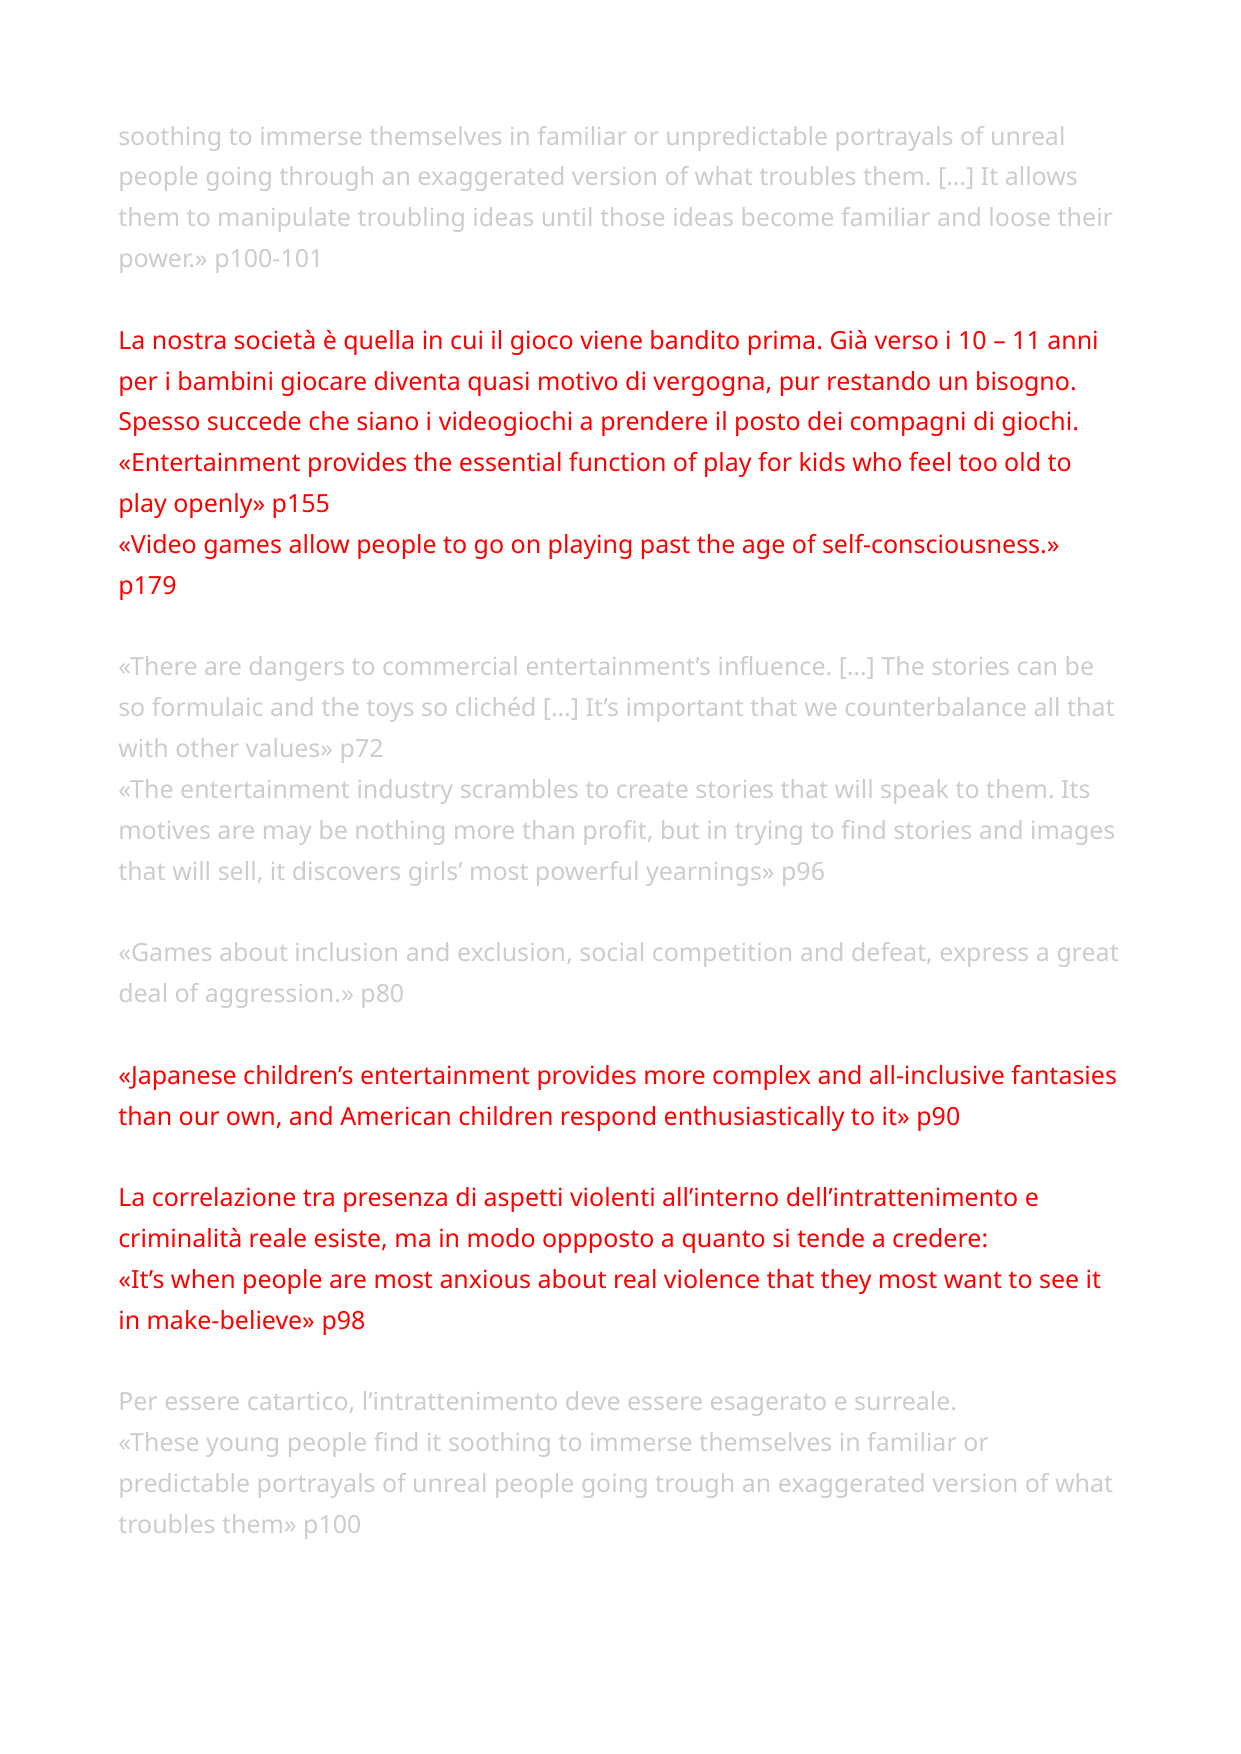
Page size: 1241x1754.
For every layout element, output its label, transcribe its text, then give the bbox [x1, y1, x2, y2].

text «Entertainment provides the essential function of play for kids who feel too old to play openly» p155 [118, 445, 1122, 520]
text La nostra società è quella in cui il gioco viene bandito prima. Già verso i 10 – 11 anni per i bambini giocare diventa quasi motivo di vergogna, pur restando un bisogno. Spesso succede che siano i videogiochi a prendere il posto dei compagni di giochi. [118, 322, 1122, 438]
text «These young people find it soothing to immerse themselves in familiar or predictable portrayals of unreal people going trough an exaggerated version of what troubles them» p100 [118, 1425, 1122, 1541]
text La correlazione tra presenza di aspetti violenti all’interno dell’intrattenimento e criminalità reale esiste, ma in modo oppposto a quanto si tende a credere: [118, 1180, 1122, 1255]
text «There are dangers to commercial entertainment’s influence. […] The stories can be so formulaic and the toys so clichéd […] It’s important that we counterbalance all that with other values» p72 [118, 649, 1122, 765]
text «The entertainment industry scrambles to create stories that will speak to them. Its motives are may be nothing more than profit, but in trying to find stories and images that will sell, it discovers girls’ most powerful yearnings» p96 [118, 771, 1122, 887]
text Per essere catartico, l’intrattenimento deve essere esagerato e surreale. [118, 1384, 1122, 1418]
text soothing to immerse themselves in familiar or unpredictable portrayals of unreal people going through an exaggerated version of what troubles them. […] It allows them to manipulate troubling ideas until those ideas become familiar and loose their power.» p100-101 [118, 118, 1122, 275]
text «Japanese children’s entertainment provides more complex and all-inclusive fantasies than our own, and American children respond enthusiastically to it» p90 [118, 1057, 1122, 1132]
text «Games about inclusion and exclusion, social competition and defeat, express a great deal of aggression.» p80 [118, 935, 1122, 1010]
text «It’s when people are most anxious about real violence that they most want to see it in make-believe» p98 [118, 1261, 1122, 1336]
text «Video games allow people to go on playing past the age of self-consciousness.» p179 [118, 526, 1122, 601]
